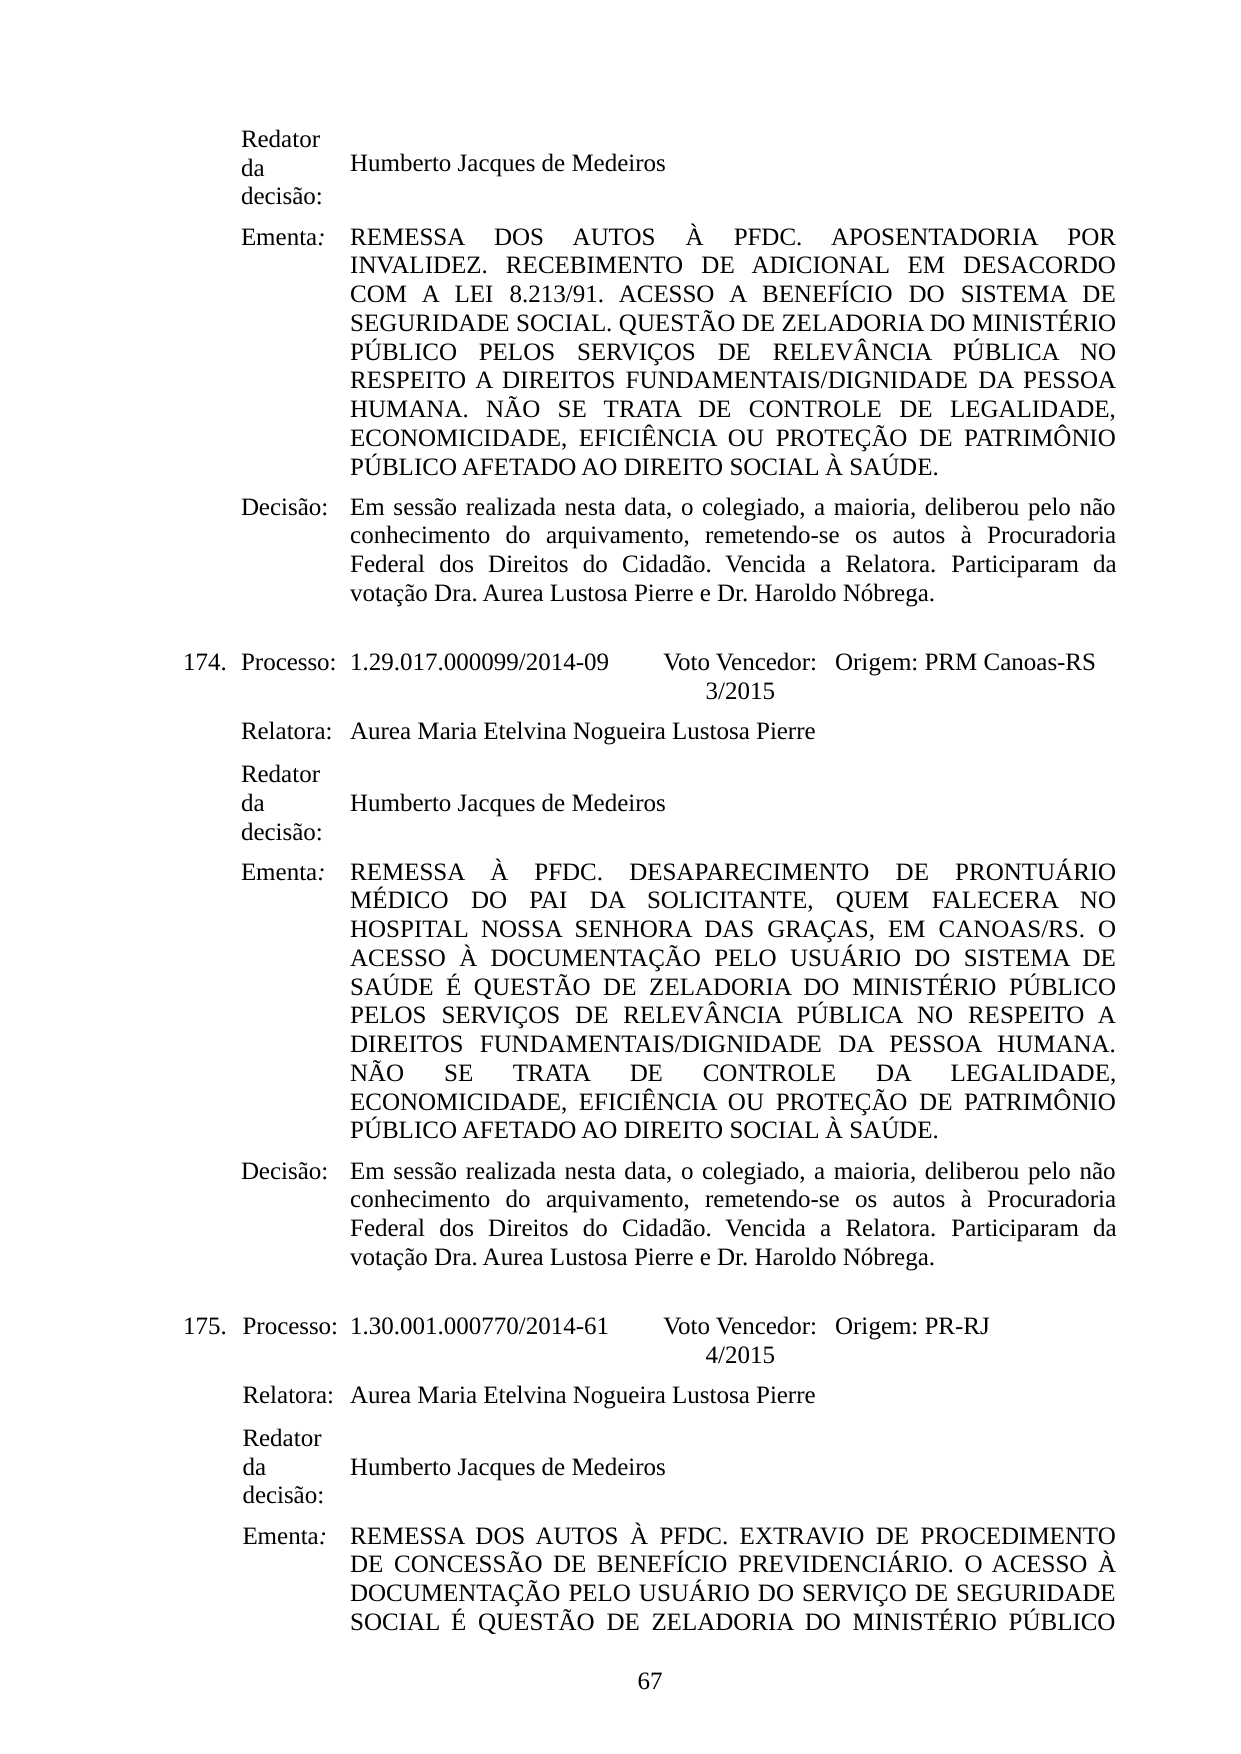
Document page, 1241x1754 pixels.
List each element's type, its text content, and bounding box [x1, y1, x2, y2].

table_cell REMESSA DOS AUTOS À PFDC. EXTRAVIO DE PROCEDIMENTO DE CONCESSÃO DE BENEFÍCIO PREVIDENCIÁRIO. O ACESSO À DOCUMENTAÇÃO PELO USUÁRIO DO SERVIÇO DE SEGURIDADE SOCIAL É QUESTÃO DE ZELADORIA DO MINISTÉRIO PÚBLICO [344, 1515, 1122, 1641]
table_cell [177, 486, 235, 612]
table_cell Aurea Maria Etelvina Nogueira Lustosa Pierre Humberto Jacques de Medeiros [344, 1374, 1122, 1515]
table_header 1.29.017.000099/2014-09 [344, 641, 651, 710]
table_cell REMESSA DOS AUTOS À PFDC. APOSENTADORIA POR INVALIDEZ. RECEBIMENTO DE ADICIONAL EM DESACORDO COM A LEI 8.213/91. ACESSO A BENEFÍCIO DO SISTEMA DE SEGURIDADE SOCIAL. QUESTÃO DE ZELADORIA DO MINISTÉRIO PÚBLICO PELOS SERVIÇOS DE RELEVÂNCIA PÚBLICA NO RESPEITO A DIREITOS FUNDAMENTAIS/DIGNIDADE DA PESSOA HUMANA. NÃO SE TRATA DE CONTROLE DE LEGALIDADE, ECONOMICIDADE, EFICIÊNCIA OU PROTEÇÃO DE PATRIMÔNIO PÚBLICO AFETADO AO DIREITO SOCIAL À SAÚDE. [344, 216, 1122, 486]
table_cell REMESSA À PFDC. DESAPARECIMENTO DE PRONTUÁRIO MÉDICO DO PAI DA SOLICITANTE, QUEM FALECERA NO HOSPITAL NOSSA SENHORA DAS GRAÇAS, EM CANOAS/RS. O ACESSO À DOCUMENTAÇÃO PELO USUÁRIO DO SISTEMA DE SAÚDE É QUESTÃO DE ZELADORIA DO MINISTÉRIO PÚBLICO PELOS SERVIÇOS DE RELEVÂNCIA PÚBLICA NO RESPEITO A DIREITOS FUNDAMENTAIS/DIGNIDADE DA PESSOA HUMANA. NÃO SE TRATA DE CONTROLE DA LEGALIDADE, ECONOMICIDADE, EFICIÊNCIA OU PROTEÇÃO DE PATRIMÔNIO PÚBLICO AFETADO AO DIREITO SOCIAL À SAÚDE. [344, 851, 1122, 1150]
table_header Processo: [235, 641, 344, 710]
table_cell [177, 118, 235, 216]
table_header 174. [177, 641, 235, 710]
table_cell [177, 1515, 237, 1641]
table_header 1.30.001.000770/2014-61 [344, 1305, 651, 1374]
table_cell [177, 1150, 235, 1276]
table_cell [177, 851, 235, 1150]
table_cell Ementa: [235, 216, 344, 486]
table_header Origem: PRM Canoas-RS [829, 641, 1122, 710]
table_cell Ementa: [235, 851, 344, 1150]
table_header Voto Vencedor: 4/2015 [651, 1305, 829, 1374]
table_cell Redator da decisão: [235, 118, 344, 216]
table_cell Decisão: [235, 486, 344, 612]
table_cell [177, 216, 235, 486]
table_cell Ementa: [237, 1515, 344, 1641]
table_cell [177, 1374, 237, 1515]
table_cell [177, 710, 235, 851]
table_header 175. [177, 1305, 237, 1374]
table_header Voto Vencedor: 3/2015 [651, 641, 829, 710]
table_cell Relatora: Redator da decisão: [235, 710, 344, 851]
table_cell Em sessão realizada nesta data, o colegiado, a maioria, deliberou pelo não conhecimento do arquivamento, remetendo-se os autos à Procuradoria Federal dos Direitos do Cidadão. Vencida a Relatora. Participaram da votação Dra. Aurea Lustosa Pierre e Dr. Haroldo Nóbrega. [344, 1150, 1122, 1276]
table_cell Relatora: Redator da decisão: [237, 1374, 344, 1515]
table_cell Em sessão realizada nesta data, o colegiado, a maioria, deliberou pelo não conhecimento do arquivamento, remetendo-se os autos à Procuradoria Federal dos Direitos do Cidadão. Vencida a Relatora. Participaram da votação Dra. Aurea Lustosa Pierre e Dr. Haroldo Nóbrega. [344, 486, 1122, 612]
table_cell Aurea Maria Etelvina Nogueira Lustosa Pierre Humberto Jacques de Medeiros [344, 710, 1122, 851]
table_cell Decisão: [235, 1150, 344, 1276]
table_header Processo: [237, 1305, 344, 1374]
table_header Origem: PR-RJ [829, 1305, 1122, 1374]
table_cell Humberto Jacques de Medeiros [344, 118, 1122, 216]
